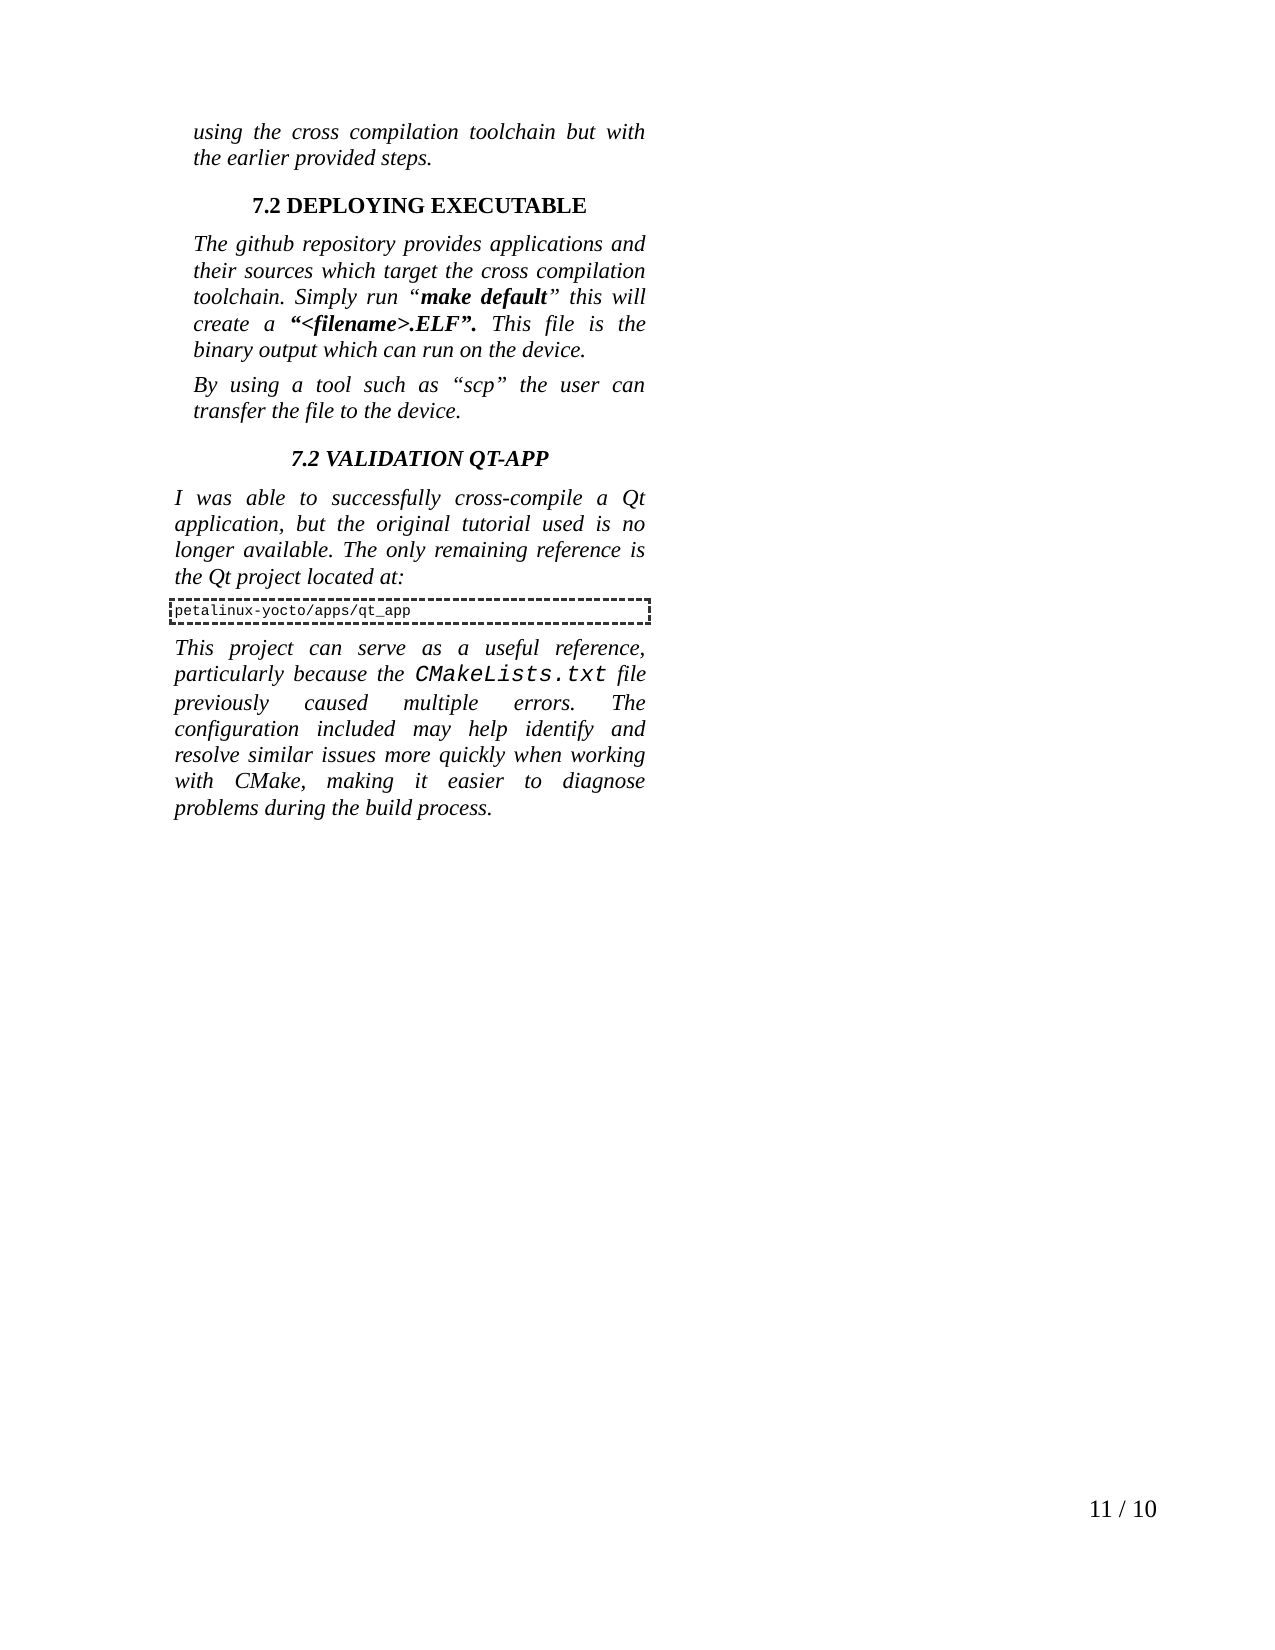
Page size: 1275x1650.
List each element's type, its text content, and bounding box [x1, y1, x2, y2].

text I was able to successfully cross-compile a Qt application, but the original tutorial used is no longer available. The only remaining reference is the Qt project located at: [174, 484, 646, 589]
text petalinux-yocto/apps/qt_app [169, 598, 646, 625]
subtitle 7.2 VALIDATION QT-APP [156, 445, 646, 471]
list By using a tool such as “scp” the user can transfer the file to the device. [156, 371, 646, 424]
list The github repository provides applications and their sources which target the cross compilation toolchain. Simply run “make default” this will create a “<filename>.ELF”. This file is the binary output which can run on the device. [156, 231, 646, 362]
list using the cross compilation toolchain but with the earlier provided steps. [156, 118, 646, 171]
subtitle 7.2 DEPLOYING EXECUTABLE [156, 192, 646, 218]
text This project can serve as a useful reference, particularly because the CMakeLists.txt file previously caused multiple errors. The configuration included may help identify and resolve similar issues more quickly when working with CMake, making it easier to diagnose problems during the build process. [174, 634, 646, 820]
